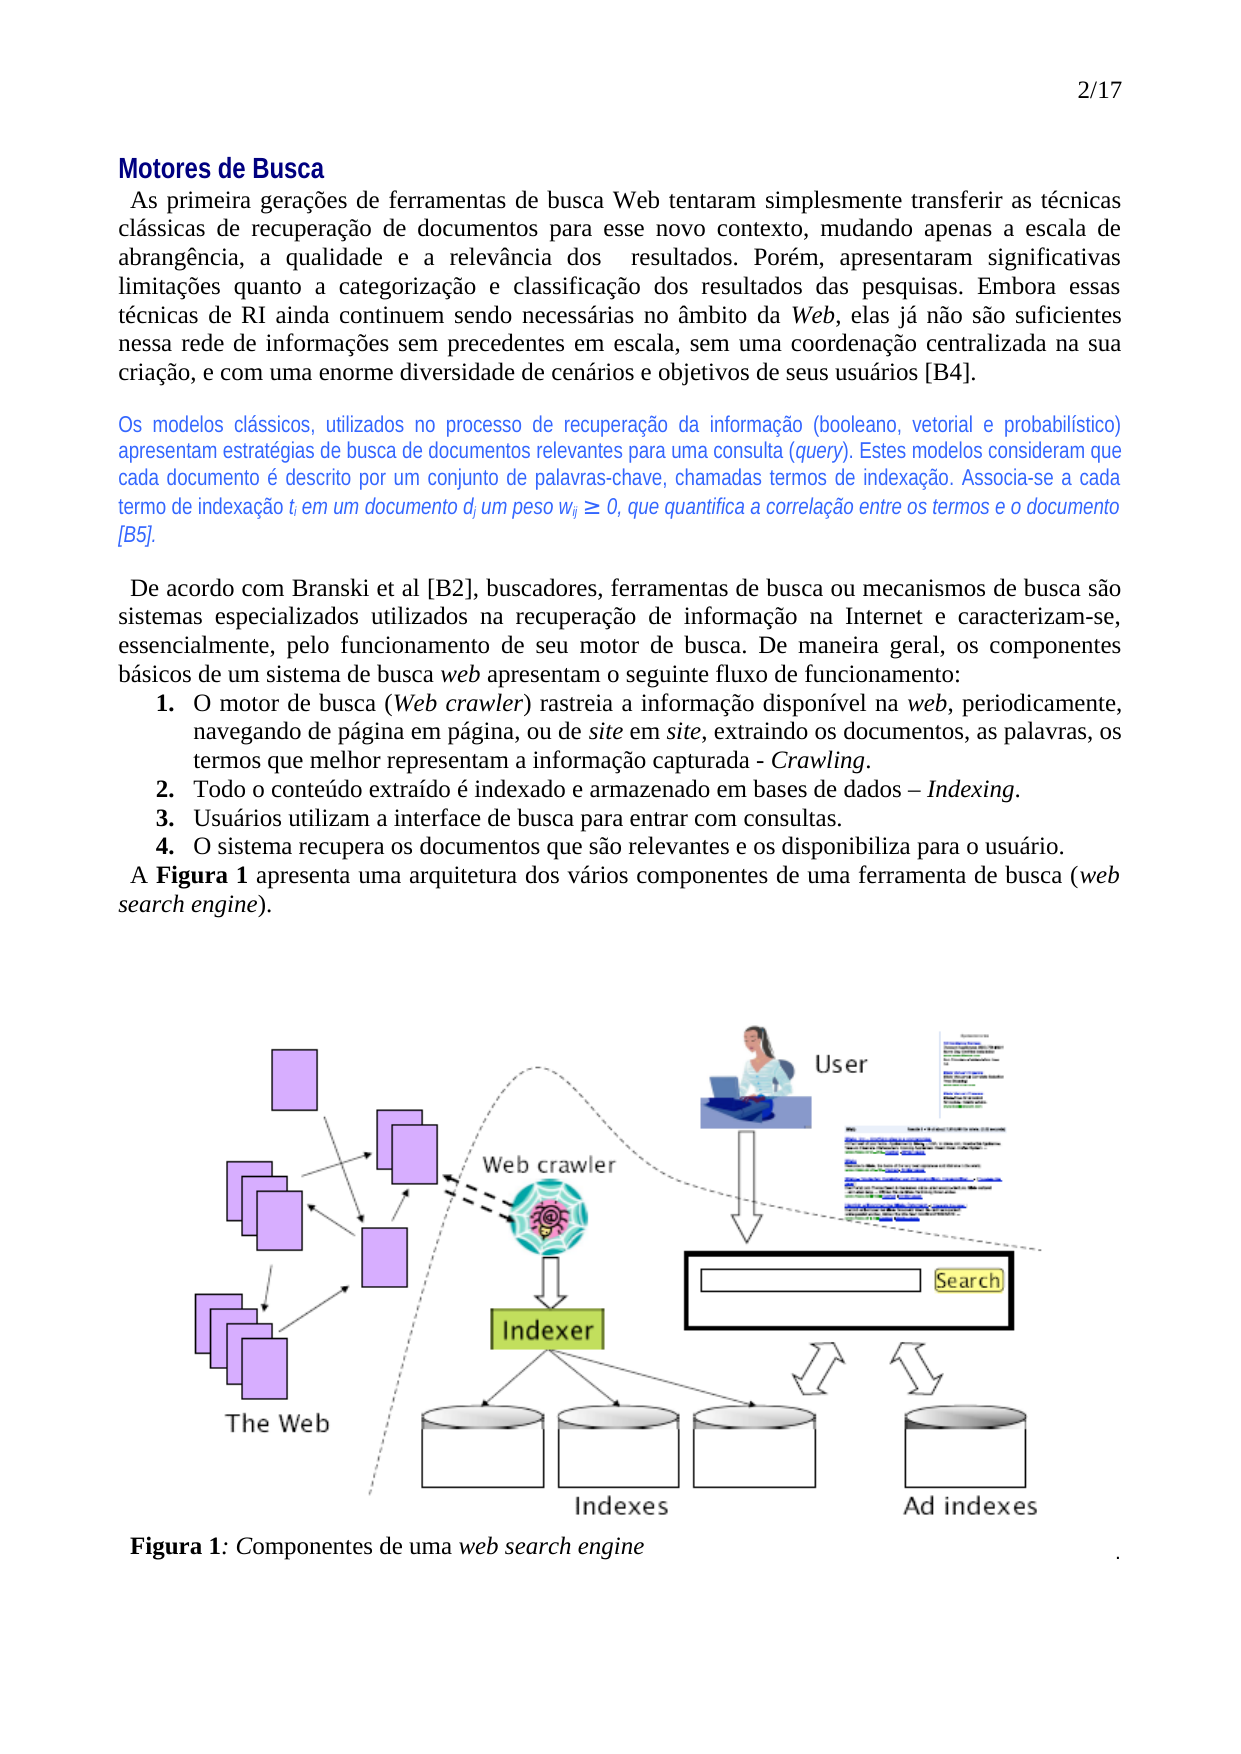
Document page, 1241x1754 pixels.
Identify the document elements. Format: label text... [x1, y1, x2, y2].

text As primeira gerações de ferramentas de busca Web tentaram simplesmente transferir as técnicas clássicas de recuperação de documentos para esse novo contexto, mudando apenas a escala de abrangência, a qualidade e a relevância dos resultados. Porém, apresentaram significativas limitações quanto a categorização e classificação dos resultados das pesquisas. Embora essas técnicas de RI ainda continuem sendo necessárias no âmbito da Web, elas já não são suficientes nessa rede de informações sem precedentes em escala, sem uma coordenação centralizada na sua criação, e com uma enorme diversidade de cenários e objetivos de seus usuários [B4]. [118, 185, 1122, 386]
list Todo o conteúdo extraído é indexado e armazenado em bases de dados – Indexing. [156, 774, 1122, 803]
picture [141, 958, 1115, 1531]
text Figura 1: Componentes de uma web search engine [130, 1531, 1115, 1559]
list O motor de busca (Web crawler) rastreia a informação disponível na web, periodicamente, navegando de página em página, ou de site em site, extraindo os documentos, as palavras, os termos que melhor representam a informação capturada - Crawling. [156, 688, 1122, 774]
text Motores de Busca [118, 151, 1122, 185]
text Os modelos clássicos, utilizados no processo de recuperação da informação (booleano, vetorial e probabilístico) apresentam estratégias de busca de documentos relevantes para uma consulta (query). Estes modelos consideram que cada documento é descrito por um conjunto de palavras-chave, chamadas termos de indexação. Associa-se a cada termo de indexação ti em um documento dj um peso wij ≥ 0, que quantifica a correlação entre os termos e o documento [B5]. [118, 411, 1122, 548]
list O sistema recupera os documentos que são relevantes e os disponibiliza para o usuário. [156, 831, 1122, 860]
text De acordo com Branski et al [B2], buscadores, ferramentas de busca ou mecanismos de busca são sistemas especializados utilizados na recuperação de informação na Internet e caracterizam-se, essencialmente, pelo funcionamento de seu motor de busca. De maneira geral, os componentes básicos de um sistema de busca web apresentam o seguinte fluxo de funcionamento: [118, 573, 1122, 688]
text . [118, 946, 1122, 1564]
list Usuários utilizam a interface de busca para entrar com consultas. [156, 803, 1122, 831]
text A Figura 1 apresenta uma arquitetura dos vários componentes de uma ferramenta de busca (web search engine). [118, 860, 1122, 918]
